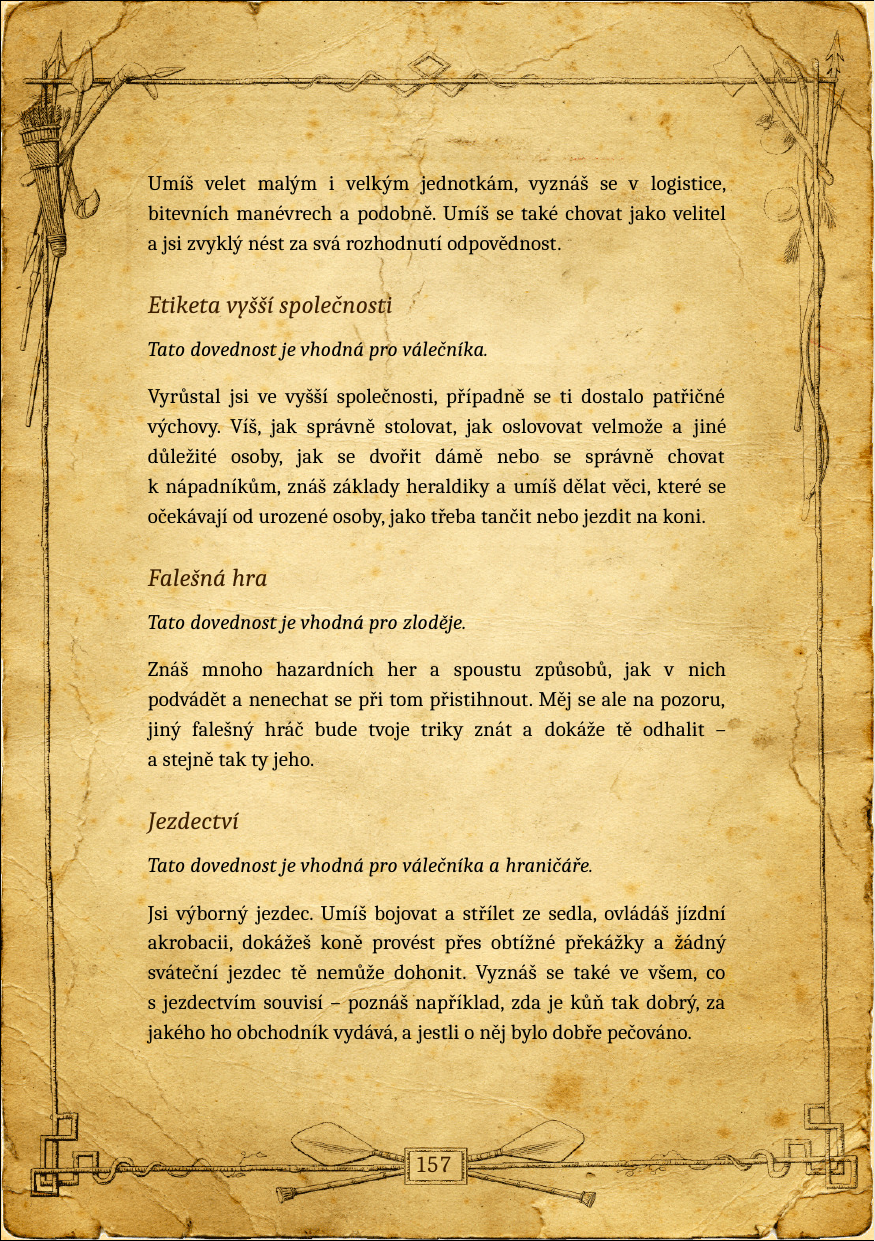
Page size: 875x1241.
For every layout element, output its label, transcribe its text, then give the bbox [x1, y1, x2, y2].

text Umíš velet malým i⁠ velkým jednotkám, vyznáš se v⁠ logistice, bitevních manévrech a⁠ podobně. Umíš se také chovat jako velitel a⁠ jsi zvyklý nést za svá rozhodnutí odpovědnost. [148, 172, 726, 256]
text Tato dovednost je vhodná pro zloděje. [148, 610, 726, 634]
picture [1, 1, 874, 1240]
text Tato dovednost je vhodná pro válečníka. [148, 337, 726, 361]
text Vyrůstal jsi ve vyšší společnosti, případně se ti dostalo patřičné výchovy. Víš, jak správně stolovat, jak oslovovat velmože a⁠ jiné důležité osoby, jak se dvořit dámě nebo se správně chovat k⁠ nápadníkům, znáš základy heraldiky a⁠ umíš dělat věci, které se očekávají od urozené osoby, jako třeba tančit nebo jezdit na koni. [148, 385, 726, 528]
subtitle Falešná hra [148, 564, 726, 593]
subtitle Jezdectví [148, 807, 726, 836]
text Jsi výborný jezdec. Umíš bojovat a⁠ střílet ze sedla, ovládáš jízdní akrobacii, dokážeš koně provést přes obtížné překážky a⁠ žádný sváteční jezdec tě nemůže dohonit. Vyznáš se také ve všem, co s⁠ jezdectvím souvisí – poznáš například, zda je kůň tak dobrý, za jakého ho obchodník vydává, a⁠ jestli o⁠ něj bylo dobře pečováno. [148, 901, 726, 1045]
subtitle Etiketa vyšší společnosti [148, 291, 726, 320]
text Tato dovednost je vhodná pro válečníka a⁠ hraničáře. [148, 853, 726, 877]
text Znáš mnoho hazardních her a⁠ spoustu způsobů, jak v⁠ nich podvádět a⁠ nenechat se při tom přistihnout. Měj se ale na pozoru, jiný falešný hráč bude tvoje triky znát a⁠ dokáže tě odhalit – a⁠ stejně tak ty jeho. [148, 658, 726, 772]
